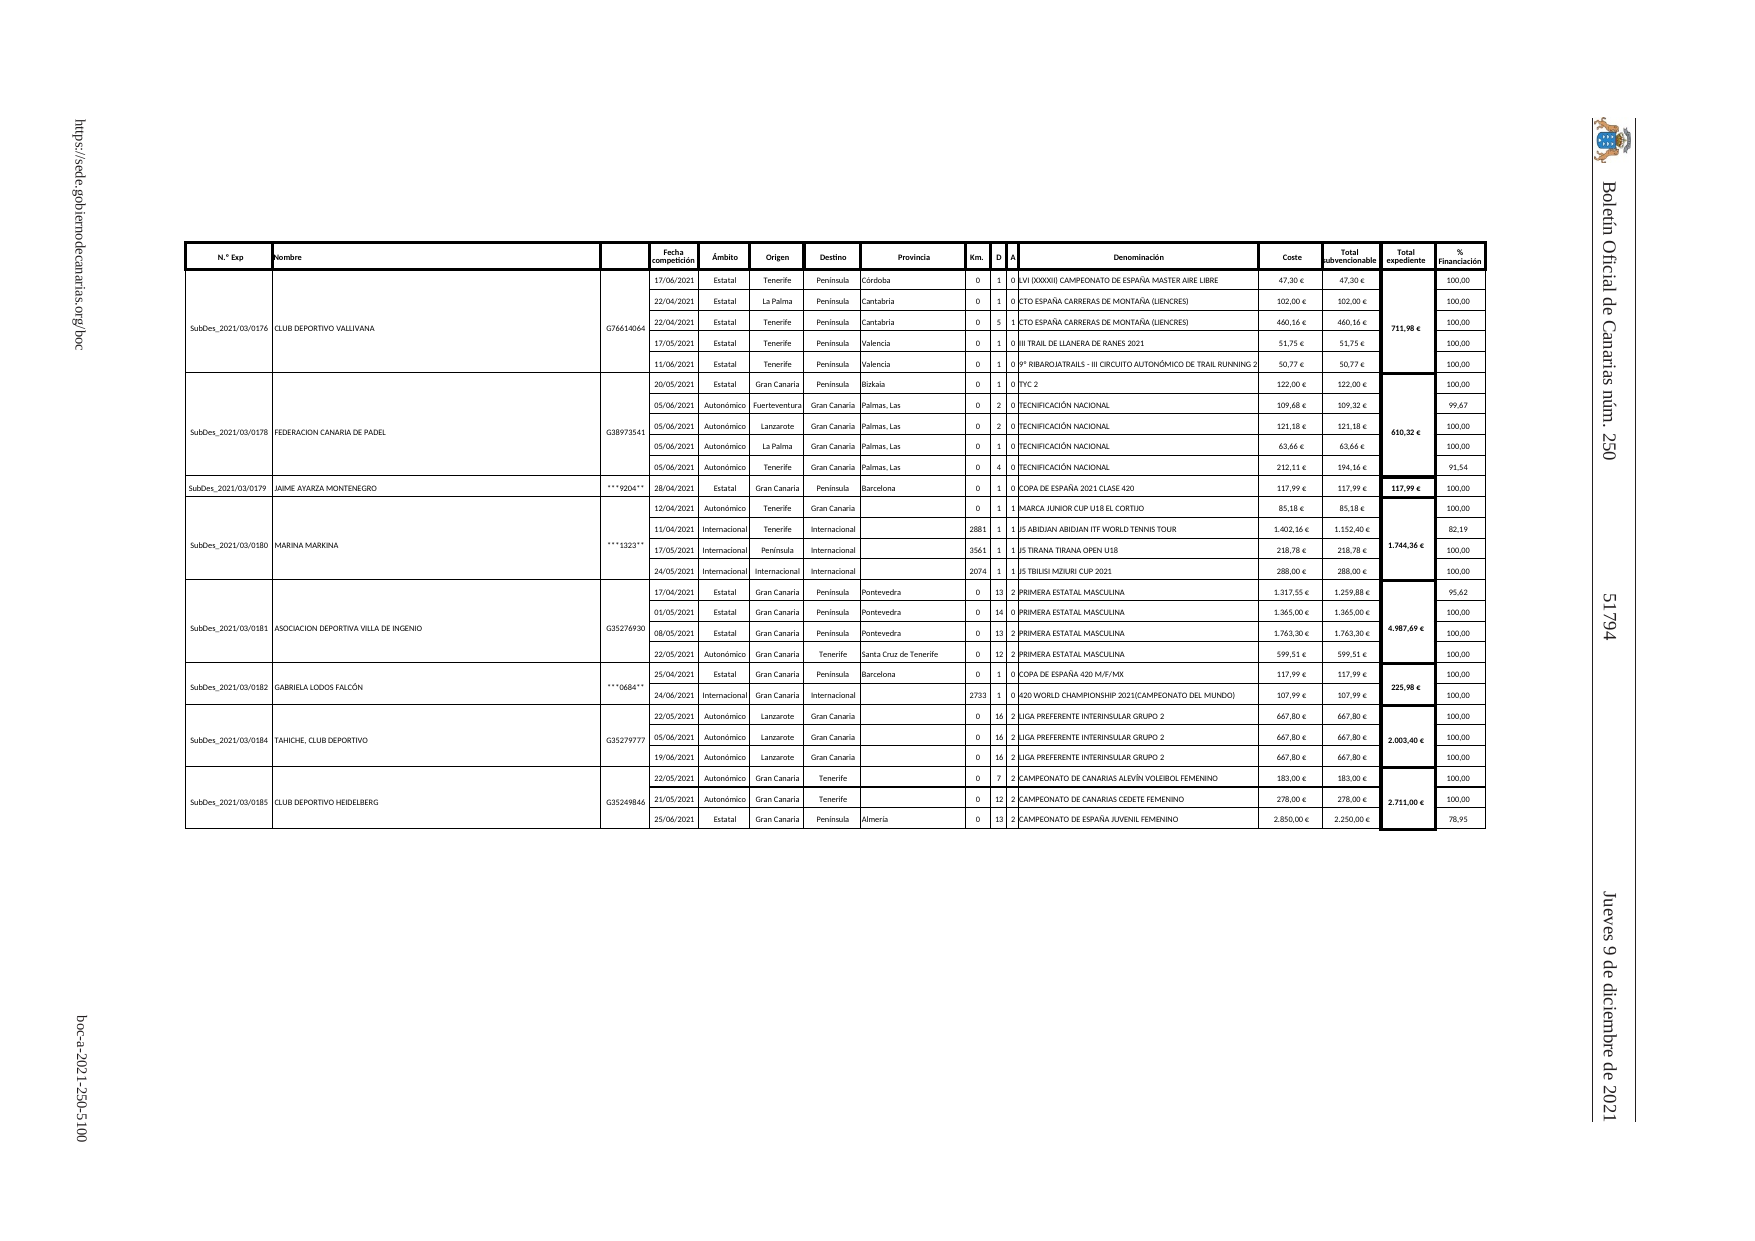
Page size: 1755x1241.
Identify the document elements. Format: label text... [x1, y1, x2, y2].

table_cell 100,00 [1437, 767, 1485, 786]
table_header Fecha competición [651, 244, 697, 268]
table_cell 2 [1007, 705, 1018, 724]
table_cell 0 [1007, 476, 1018, 496]
table_cell La Palma [750, 435, 803, 455]
table_cell La Palma [750, 290, 803, 309]
table_cell 2733 [966, 684, 990, 703]
table_cell 0 [1007, 331, 1018, 351]
table_cell Estatal [699, 663, 749, 683]
table_cell 100,00 [1437, 271, 1485, 289]
table_cell ASOCIACION DEPORTIVA VILLA DE INGENIO [273, 580, 600, 662]
table_cell Bizkaia [861, 373, 965, 392]
table_cell G35249846 [601, 767, 649, 828]
table_cell 667,80 € [1259, 725, 1322, 745]
table_cell Estatal [699, 808, 749, 828]
table_cell 100,00 [1437, 642, 1485, 662]
table_cell 91,54 [1437, 456, 1485, 475]
table_cell 0 [966, 414, 990, 434]
table_cell JAIME AYARZA MONTENEGRO [273, 476, 600, 496]
table_cell 11/06/2021 [650, 352, 698, 372]
table_cell 122,00 € [1259, 373, 1322, 392]
table_cell Tenerife [804, 642, 860, 662]
table_cell 17/06/2021 [650, 271, 698, 289]
table_cell 25/06/2021 [650, 808, 698, 828]
table_cell ***9204** [601, 476, 649, 496]
text boc-a-2021-250-5100 [74, 1016, 91, 1146]
table_cell 47,30 € [1323, 271, 1379, 289]
table_cell 0 [966, 497, 990, 517]
table_cell TAHICHE, CLUB DEPORTIVO [273, 705, 600, 766]
table_cell 1 [991, 539, 1006, 558]
table_cell Gran Canaria [804, 394, 860, 413]
table_cell 667,80 € [1259, 705, 1322, 724]
table_cell 1 [1007, 518, 1018, 538]
table_cell [861, 684, 965, 703]
table_cell 28/04/2021 [650, 476, 698, 496]
table_cell 1 [1007, 559, 1018, 579]
table_cell 109,68 € [1259, 394, 1322, 413]
table_cell 0 [966, 601, 990, 621]
table_cell Autonómico [699, 705, 749, 724]
table_cell 1 [991, 497, 1006, 517]
table_cell 102,00 € [1323, 290, 1379, 309]
table_cell PRIMERA ESTATAL MASCULINA [1019, 601, 1258, 621]
table_cell Gran Canaria [750, 601, 803, 621]
text Jueves 9 de diciembre de 2021 [1600, 891, 1621, 1126]
table_cell 460,16 € [1323, 311, 1379, 330]
table_cell Gran Canaria [804, 497, 860, 517]
table_cell 122,00 € [1323, 373, 1379, 392]
table_cell 1.744,36 € [1383, 499, 1434, 579]
table_cell Palmas, Las [861, 414, 965, 434]
table_cell 2.250,00 € [1323, 808, 1379, 828]
table_cell 100,00 [1437, 539, 1485, 558]
table_header % Financiación [1437, 244, 1484, 268]
table_cell 2 [991, 414, 1006, 434]
table_cell [861, 767, 965, 786]
table_cell 0 [966, 456, 990, 475]
table_cell 0 [966, 331, 990, 351]
table_cell SubDes_2021/03/0181 [186, 580, 272, 662]
table_cell Internacional [804, 518, 860, 538]
table_cell Tenerife [750, 331, 803, 351]
table_cell TECNIFICACIÓN NACIONAL [1019, 435, 1258, 455]
table_cell 0 [966, 622, 990, 641]
table_cell 0 [1007, 414, 1018, 434]
table_cell LIGA PREFERENTE INTERINSULAR GRUPO 2 [1019, 705, 1258, 724]
table_cell 0 [1007, 290, 1018, 309]
table_header Km. [967, 244, 989, 268]
table_cell Tenerife [750, 456, 803, 475]
table_cell G38973541 [601, 373, 649, 475]
table_cell [861, 788, 965, 807]
table_cell 17/04/2021 [650, 580, 698, 600]
table_cell Autonómico [699, 788, 749, 807]
table_cell 0 [1007, 352, 1018, 372]
table_cell Península [804, 622, 860, 641]
table_header [602, 244, 648, 268]
table_cell Península [804, 808, 860, 828]
table_cell 1 [991, 290, 1006, 309]
table_cell 63,66 € [1323, 435, 1379, 455]
table_cell Tenerife [750, 311, 803, 330]
table_cell Gran Canaria [750, 373, 803, 392]
table_cell Estatal [699, 290, 749, 309]
table_cell Pontevedra [861, 580, 965, 600]
table_cell Tenerife [750, 518, 803, 538]
table_header N.º Exp [187, 244, 271, 268]
table_cell 5 [991, 311, 1006, 330]
table_cell 0 [966, 788, 990, 807]
table_cell 121,18 € [1323, 414, 1379, 434]
table_cell 2074 [966, 559, 990, 579]
table_cell Santa Cruz de Tenerife [861, 642, 965, 662]
table_cell Estatal [699, 352, 749, 372]
table_cell 1.259,88 € [1323, 580, 1379, 600]
table_cell Estatal [699, 271, 749, 289]
text Boletín Oficial de Canarias núm. 250 [1599, 181, 1621, 464]
table_cell 14 [991, 601, 1006, 621]
table_cell PRIMERA ESTATAL MASCULINA [1019, 622, 1258, 641]
table_cell Gran Canaria [750, 642, 803, 662]
table_cell 121,18 € [1259, 414, 1322, 434]
table_cell Gran Canaria [750, 684, 803, 703]
table_cell Lanzarote [750, 414, 803, 434]
table_cell 0 [966, 663, 990, 683]
table_cell 100,00 [1437, 497, 1485, 517]
table_cell SubDes_2021/03/0176 [186, 271, 272, 372]
table_cell Internacional [699, 518, 749, 538]
table_cell 12/04/2021 [650, 497, 698, 517]
table_cell 9º RIBAROJATRAILS - III CIRCUITO AUTONÓMICO DE TRAIL RUNNING 2 [1019, 352, 1258, 372]
table_cell PRIMERA ESTATAL MASCULINA [1019, 580, 1258, 600]
table_cell 22/05/2021 [650, 767, 698, 786]
table_cell 0 [1007, 663, 1018, 683]
table_cell 2 [1007, 642, 1018, 662]
table_cell G76614064 [601, 271, 649, 372]
table_cell 100,00 [1437, 331, 1485, 351]
table_cell 2.711,00 € [1383, 769, 1434, 828]
table_cell Internacional [750, 559, 803, 579]
table_cell 22/04/2021 [650, 311, 698, 330]
table_cell 2881 [966, 518, 990, 538]
table_cell Autonómico [699, 497, 749, 517]
table_cell Tenerife [750, 271, 803, 289]
table_cell Estatal [699, 331, 749, 351]
table_cell Barcelona [861, 476, 965, 496]
table_cell 0 [1007, 684, 1018, 703]
table_cell Autonómico [699, 642, 749, 662]
table_cell TECNIFICACIÓN NACIONAL [1019, 456, 1258, 475]
table_cell Gran Canaria [804, 435, 860, 455]
table_cell 16 [991, 746, 1006, 766]
table_cell LIGA PREFERENTE INTERINSULAR GRUPO 2 [1019, 725, 1258, 745]
table_cell 102,00 € [1259, 290, 1322, 309]
table_cell 0 [1007, 271, 1018, 289]
table_cell 0 [966, 767, 990, 786]
table_cell 711,98 € [1383, 271, 1434, 372]
table_cell SubDes_2021/03/0180 [186, 497, 272, 579]
table_cell Gran Canaria [750, 580, 803, 600]
table_cell 22/05/2021 [650, 705, 698, 724]
table_cell Estatal [699, 622, 749, 641]
table_cell 1 [991, 331, 1006, 351]
table_cell TECNIFICACIÓN NACIONAL [1019, 394, 1258, 413]
table_cell 100,00 [1437, 352, 1485, 372]
table_header Total subvencionable [1324, 244, 1379, 268]
table_cell G35276930 [601, 580, 649, 662]
table_cell 1 [991, 663, 1006, 683]
table_cell Península [804, 373, 860, 392]
table_cell 0 [1007, 435, 1018, 455]
table_cell CAMPEONATO DE CANARIAS CEDETE FEMENINO [1019, 788, 1258, 807]
table_cell 218,78 € [1259, 539, 1322, 558]
table_cell [861, 725, 965, 745]
table_cell 1.763,30 € [1259, 622, 1322, 641]
table_cell COPA DE ESPAÑA 420 M/F/MX [1019, 663, 1258, 683]
table_cell 1 [1007, 497, 1018, 517]
table_cell Autonómico [699, 456, 749, 475]
table_cell 3561 [966, 539, 990, 558]
table_cell 2 [1007, 746, 1018, 766]
table_cell 117,99 € [1323, 663, 1379, 683]
table_header Destino [806, 244, 859, 268]
table_header Denominación [1020, 244, 1257, 268]
table_cell 183,00 € [1323, 767, 1379, 786]
table_cell 0 [966, 271, 990, 289]
table_cell 1 [991, 559, 1006, 579]
table_cell COPA DE ESPAÑA 2021 CLASE 420 [1019, 476, 1258, 496]
table_cell 19/06/2021 [650, 746, 698, 766]
table_cell 17/05/2021 [650, 539, 698, 558]
table_cell 2 [1007, 808, 1018, 828]
table_cell Península [804, 331, 860, 351]
table_cell 0 [966, 746, 990, 766]
table_cell Palmas, Las [861, 435, 965, 455]
table_cell Gran Canaria [750, 788, 803, 807]
table_header D [992, 244, 1005, 268]
table_cell Palmas, Las [861, 394, 965, 413]
table_cell 1 [991, 271, 1006, 289]
table_cell CLUB DEPORTIVO HEIDELBERG [273, 767, 600, 828]
table_cell CTO ESPAÑA CARRERAS DE MONTAÑA (LIENCRES) [1019, 290, 1258, 309]
table_cell 0 [966, 290, 990, 309]
table_cell Estatal [699, 476, 749, 496]
table_cell 05/06/2021 [650, 725, 698, 745]
table_cell 11/04/2021 [650, 518, 698, 538]
table_cell 4.987,69 € [1383, 582, 1434, 662]
table_cell Estatal [699, 601, 749, 621]
table_cell Tenerife [804, 767, 860, 786]
table_cell 117,99 € [1323, 476, 1379, 496]
table_cell [861, 705, 965, 724]
table_cell 99,67 [1437, 394, 1485, 413]
table_cell 420 WORLD CHAMPIONSHIP 2021(CAMPEONATO DEL MUNDO) [1019, 684, 1258, 703]
table_cell CAMPEONATO DE CANARIAS ALEVÍN VOLEIBOL FEMENINO [1019, 767, 1258, 786]
table_cell 17/05/2021 [650, 331, 698, 351]
table_cell 0 [1007, 601, 1018, 621]
table_cell 24/05/2021 [650, 559, 698, 579]
table_cell 117,99 € [1259, 476, 1322, 496]
table_cell 100,00 [1437, 746, 1485, 766]
table_cell 0 [966, 435, 990, 455]
table_cell ***1323** [601, 497, 649, 579]
table_cell 0 [1007, 394, 1018, 413]
table_cell 100,00 [1437, 311, 1485, 330]
table_cell CTO ESPAÑA CARRERAS DE MONTAÑA (LIENCRES) [1019, 311, 1258, 330]
table_cell 51,75 € [1323, 331, 1379, 351]
table_cell 24/06/2021 [650, 684, 698, 703]
table_cell Gran Canaria [804, 705, 860, 724]
table_cell 100,00 [1437, 476, 1485, 496]
table_cell 12 [991, 788, 1006, 807]
table_cell Península [804, 580, 860, 600]
table_cell MARINA MARKINA [273, 497, 600, 579]
table_cell 183,00 € [1259, 767, 1322, 786]
table_cell Pontevedra [861, 601, 965, 621]
table_cell Barcelona [861, 663, 965, 683]
table_cell Península [804, 663, 860, 683]
table_cell 50,77 € [1323, 352, 1379, 372]
table_header Origen [751, 244, 802, 268]
table_cell 13 [991, 580, 1006, 600]
table_cell Península [804, 352, 860, 372]
table_cell 0 [966, 311, 990, 330]
table_cell 667,80 € [1323, 746, 1379, 766]
table_cell 1 [1007, 539, 1018, 558]
table_cell Lanzarote [750, 746, 803, 766]
table_cell 95,62 [1437, 580, 1485, 600]
table_cell Gran Canaria [804, 725, 860, 745]
table_cell 107,99 € [1323, 684, 1379, 703]
table_cell 109,32 € [1323, 394, 1379, 413]
table_cell 25/04/2021 [650, 663, 698, 683]
table_cell 08/05/2021 [650, 622, 698, 641]
table_cell CAMPEONATO DE ESPAÑA JUVENIL FEMENINO [1019, 808, 1258, 828]
table_cell 2.850,00 € [1259, 808, 1322, 828]
table_cell J5 ABIDJAN ABIDJAN ITF WORLD TENNIS TOUR [1019, 518, 1258, 538]
table_cell 667,80 € [1259, 746, 1322, 766]
table_cell Península [804, 271, 860, 289]
table_cell 63,66 € [1259, 435, 1322, 455]
table_cell Lanzarote [750, 725, 803, 745]
table_cell 0 [1007, 456, 1018, 475]
table_cell Península [804, 476, 860, 496]
table_cell Internacional [699, 684, 749, 703]
table_cell 460,16 € [1259, 311, 1322, 330]
table_cell MARCA JUNIOR CUP U18 EL CORTIJO [1019, 497, 1258, 517]
table_cell 599,51 € [1323, 642, 1379, 662]
table_cell 1 [991, 435, 1006, 455]
table_cell 05/06/2021 [650, 394, 698, 413]
table_cell 194,16 € [1323, 456, 1379, 475]
table_cell Gran Canaria [804, 456, 860, 475]
table_cell 21/05/2021 [650, 788, 698, 807]
table_cell Península [750, 539, 803, 558]
table_cell LVI (XXXXII) CAMPEONATO DE ESPAÑA MASTER AIRE LIBRE [1019, 271, 1258, 289]
table_cell 100,00 [1437, 373, 1485, 392]
table_cell Gran Canaria [750, 767, 803, 786]
table_cell 0 [1007, 373, 1018, 392]
table_cell PRIMERA ESTATAL MASCULINA [1019, 642, 1258, 662]
table_cell Tenerife [750, 352, 803, 372]
table_cell 05/06/2021 [650, 435, 698, 455]
table_cell CLUB DEPORTIVO VALLIVANA [273, 271, 600, 372]
table_cell Autonómico [699, 725, 749, 745]
table_cell Internacional [804, 684, 860, 703]
table_cell [861, 497, 965, 517]
table_cell 100,00 [1437, 788, 1485, 807]
table_cell [861, 559, 965, 579]
table_cell 1.365,00 € [1259, 601, 1322, 621]
table_cell 100,00 [1437, 684, 1485, 703]
table_cell 78,95 [1437, 808, 1485, 828]
table_cell 82,19 [1437, 518, 1485, 538]
table_cell 218,78 € [1323, 539, 1379, 558]
table_cell 13 [991, 622, 1006, 641]
table_cell 2 [1007, 622, 1018, 641]
table_cell 1 [991, 684, 1006, 703]
table_cell 100,00 [1437, 601, 1485, 621]
table_cell ***0684** [601, 663, 649, 703]
table_cell Internacional [804, 539, 860, 558]
table_cell J5 TBILISI MZIURI CUP 2021 [1019, 559, 1258, 579]
table_cell SubDes_2021/03/0184 [186, 705, 272, 766]
table_cell 667,80 € [1323, 725, 1379, 745]
table_cell 610,32 € [1383, 375, 1434, 475]
table_cell 100,00 [1437, 414, 1485, 434]
table_cell SubDes_2021/03/0185 [186, 767, 272, 828]
table_cell 212,11 € [1259, 456, 1322, 475]
table_cell 278,00 € [1259, 788, 1322, 807]
table_cell Península [804, 290, 860, 309]
table_cell 0 [966, 580, 990, 600]
table_header Total expediente [1383, 244, 1434, 268]
table_cell 100,00 [1437, 622, 1485, 641]
table_cell 0 [966, 808, 990, 828]
table_cell 85,18 € [1323, 497, 1379, 517]
table_cell 51,75 € [1259, 331, 1322, 351]
table_cell Gran Canaria [804, 746, 860, 766]
table_cell Fuerteventura [750, 394, 803, 413]
table_cell 16 [991, 705, 1006, 724]
table_header Provincia [862, 244, 964, 268]
table_cell 22/05/2021 [650, 642, 698, 662]
table_cell 1 [991, 518, 1006, 538]
table_header Ámbito [700, 244, 748, 268]
table_cell Autonómico [699, 767, 749, 786]
table_cell 667,80 € [1323, 705, 1379, 724]
table_header A [1008, 244, 1017, 268]
table_cell 1 [991, 373, 1006, 392]
table_cell Autonómico [699, 435, 749, 455]
table_cell 1.402,16 € [1259, 518, 1322, 538]
text https://sede.gobiernodecanarias.org/boc [72, 119, 89, 352]
table_cell 288,00 € [1323, 559, 1379, 579]
table_cell SubDes_2021/03/0179 [186, 476, 272, 496]
text 51794 [1600, 593, 1621, 642]
table_cell Lanzarote [750, 705, 803, 724]
table_cell 01/05/2021 [650, 601, 698, 621]
table_cell 2 [1007, 580, 1018, 600]
table_cell 1 [1007, 311, 1018, 330]
table_cell TYC 2 [1019, 373, 1258, 392]
table_cell 0 [966, 642, 990, 662]
table_cell Península [804, 311, 860, 330]
table_cell 7 [991, 767, 1006, 786]
table_cell GABRIELA LODOS FALCÓN [273, 663, 600, 703]
table_cell 278,00 € [1323, 788, 1379, 807]
table_cell Internacional [804, 559, 860, 579]
table_cell J5 TIRANA TIRANA OPEN U18 [1019, 539, 1258, 558]
table_cell Estatal [699, 311, 749, 330]
table_cell LIGA PREFERENTE INTERINSULAR GRUPO 2 [1019, 746, 1258, 766]
table_cell Estatal [699, 373, 749, 392]
table_cell Tenerife [750, 497, 803, 517]
table_cell 20/05/2021 [650, 373, 698, 392]
table_cell Valencia [861, 331, 965, 351]
table_cell 0 [966, 705, 990, 724]
table_cell 50,77 € [1259, 352, 1322, 372]
table_cell SubDes_2021/03/0178 [186, 373, 272, 475]
table_cell [861, 539, 965, 558]
table_cell Autonómico [699, 394, 749, 413]
table_cell 117,99 € [1383, 479, 1434, 496]
table_cell 1.152,40 € [1323, 518, 1379, 538]
table_cell [861, 518, 965, 538]
table_cell 4 [991, 456, 1006, 475]
table_cell 1.365,00 € [1323, 601, 1379, 621]
table_cell G35279777 [601, 705, 649, 766]
table_cell 47,30 € [1259, 271, 1322, 289]
table_cell Gran Canaria [750, 622, 803, 641]
table_cell 2 [1007, 725, 1018, 745]
table_cell 16 [991, 725, 1006, 745]
table_cell 100,00 [1437, 663, 1485, 683]
table_header Nombre [274, 244, 599, 268]
table_cell 225,98 € [1383, 665, 1434, 703]
table_cell FEDERACION CANARIA DE PADEL [273, 373, 600, 475]
table_cell 2.003,40 € [1383, 707, 1434, 766]
table_cell TECNIFICACIÓN NACIONAL [1019, 414, 1258, 434]
table_cell 22/04/2021 [650, 290, 698, 309]
table_cell 2 [1007, 767, 1018, 786]
table_cell 1.763,30 € [1323, 622, 1379, 641]
table_cell 13 [991, 808, 1006, 828]
table_cell Pontevedra [861, 622, 965, 641]
table_cell Gran Canaria [750, 476, 803, 496]
table_cell 0 [966, 394, 990, 413]
table_cell Internacional [699, 559, 749, 579]
table_cell 100,00 [1437, 705, 1485, 724]
table_cell SubDes_2021/03/0182 [186, 663, 272, 703]
table_cell 117,99 € [1259, 663, 1322, 683]
table_cell Palmas, Las [861, 456, 965, 475]
table_cell 2 [991, 394, 1006, 413]
table_cell III TRAIL DE LLANERA DE RANES 2021 [1019, 331, 1258, 351]
table_cell 05/06/2021 [650, 456, 698, 475]
table_cell 107,99 € [1259, 684, 1322, 703]
table_cell 1.317,55 € [1259, 580, 1322, 600]
table_cell 12 [991, 642, 1006, 662]
table_cell Gran Canaria [750, 808, 803, 828]
table_cell 100,00 [1437, 290, 1485, 309]
table_cell Cantabria [861, 290, 965, 309]
table_cell 0 [966, 352, 990, 372]
table_cell 2 [1007, 788, 1018, 807]
table_cell 1 [991, 352, 1006, 372]
table_cell [861, 746, 965, 766]
table_cell 05/06/2021 [650, 414, 698, 434]
table_cell 85,18 € [1259, 497, 1322, 517]
table_cell 599,51 € [1259, 642, 1322, 662]
table_cell 100,00 [1437, 725, 1485, 745]
table_cell 0 [966, 476, 990, 496]
table_cell Península [804, 601, 860, 621]
table_cell Gran Canaria [750, 663, 803, 683]
table_cell Estatal [699, 580, 749, 600]
table_cell 0 [966, 725, 990, 745]
table_cell Gran Canaria [804, 414, 860, 434]
table_header Coste [1260, 244, 1321, 268]
table_cell 100,00 [1437, 435, 1485, 455]
table_cell Almería [861, 808, 965, 828]
table_cell Córdoba [861, 271, 965, 289]
table_cell 288,00 € [1259, 559, 1322, 579]
table_cell Internacional [699, 539, 749, 558]
table_cell 0 [966, 373, 990, 392]
table_cell Valencia [861, 352, 965, 372]
table_cell 100,00 [1437, 559, 1485, 579]
table_cell Autonómico [699, 414, 749, 434]
table_cell 1 [991, 476, 1006, 496]
table_cell Tenerife [804, 788, 860, 807]
table_cell Cantabria [861, 311, 965, 330]
table_cell Autonómico [699, 746, 749, 766]
